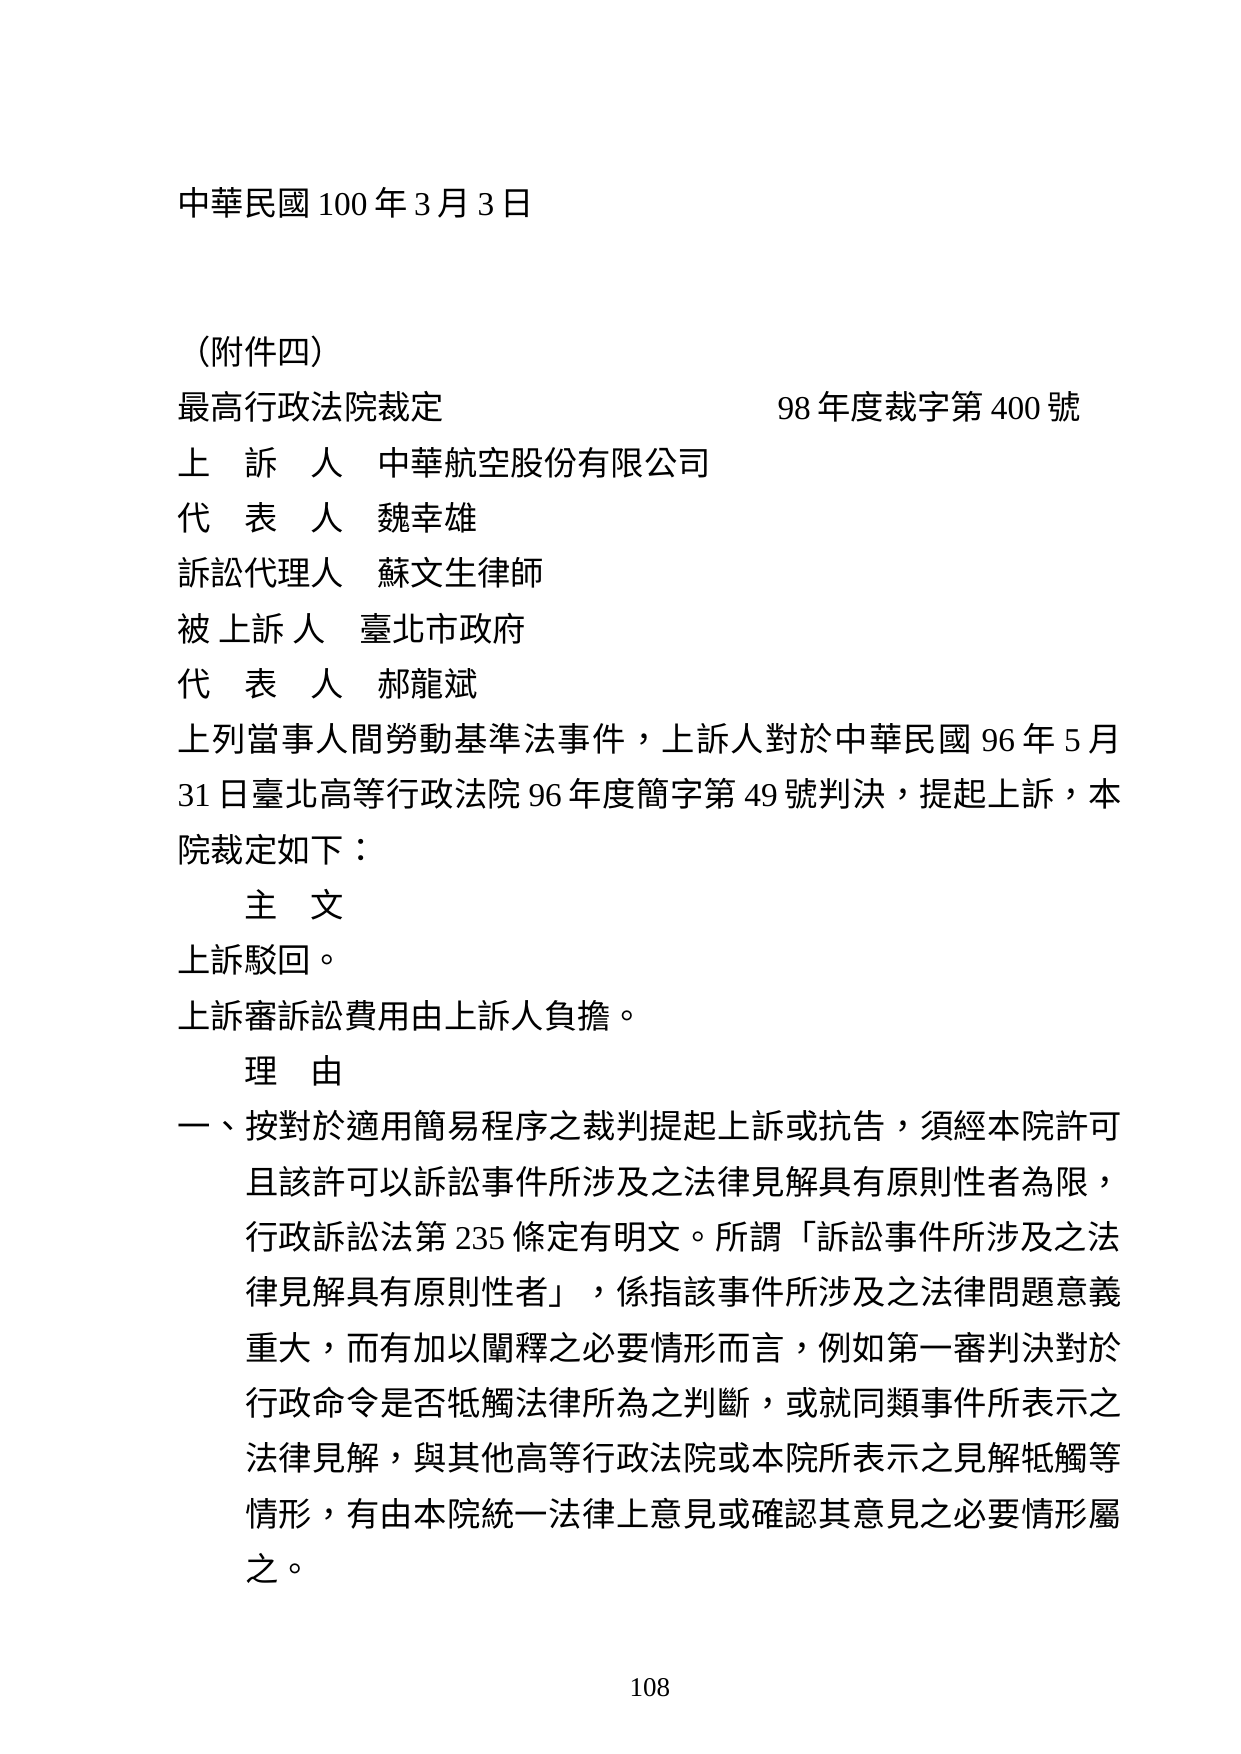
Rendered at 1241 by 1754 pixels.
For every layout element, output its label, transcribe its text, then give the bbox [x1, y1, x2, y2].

text 上訴駁回。 [177, 929, 1122, 984]
text （附件四） [177, 320, 1122, 376]
text 代 表 人 郝龍斌 [177, 652, 1122, 707]
text 上列當事人間勞動基準法事件，上訴人對於中華民國96年5月31日臺北高等行政法院96年度簡字第49號判決，提起上訴，本院裁定如下： [177, 707, 1122, 873]
text 被 上訴 人 臺北市政府 [177, 597, 1122, 652]
text 一、按對於適用簡易程序之裁判提起上訴或抗告，須經本院許可，且該許可以訴訟事件所涉及之法律見解具有原則性者為限，行政訴訟法第235條定有明文。所謂「訴訟事件所涉及之法律見解具有原則性者」，係指該事件所涉及之法律問題意義重大，而有加以闡釋之必要情形而言，例如第一審判決對於行政命令是否牴觸法律所為之判斷，或就同類事件所表示之法律見解，與其他高等行政法院或本院所表示之見解牴觸等情形，有由本院統一法律上意見或確認其意見之必要情形屬之。 [177, 1094, 1122, 1592]
text 代 表 人 魏幸雄 [177, 486, 1122, 541]
text 上訴審訴訟費用由上訴人負擔。 [177, 984, 1122, 1039]
text 上 訴 人 中華航空股份有限公司 [177, 431, 1122, 486]
text 訴訟代理人 蘇文生律師 [177, 541, 1122, 597]
text 理 由 [177, 1039, 1122, 1094]
text 最高行政法院裁定 98年度裁字第400號 [177, 376, 1122, 431]
text 中華民國100年3月3日 [177, 171, 1122, 227]
text 主 文 [177, 873, 1122, 929]
